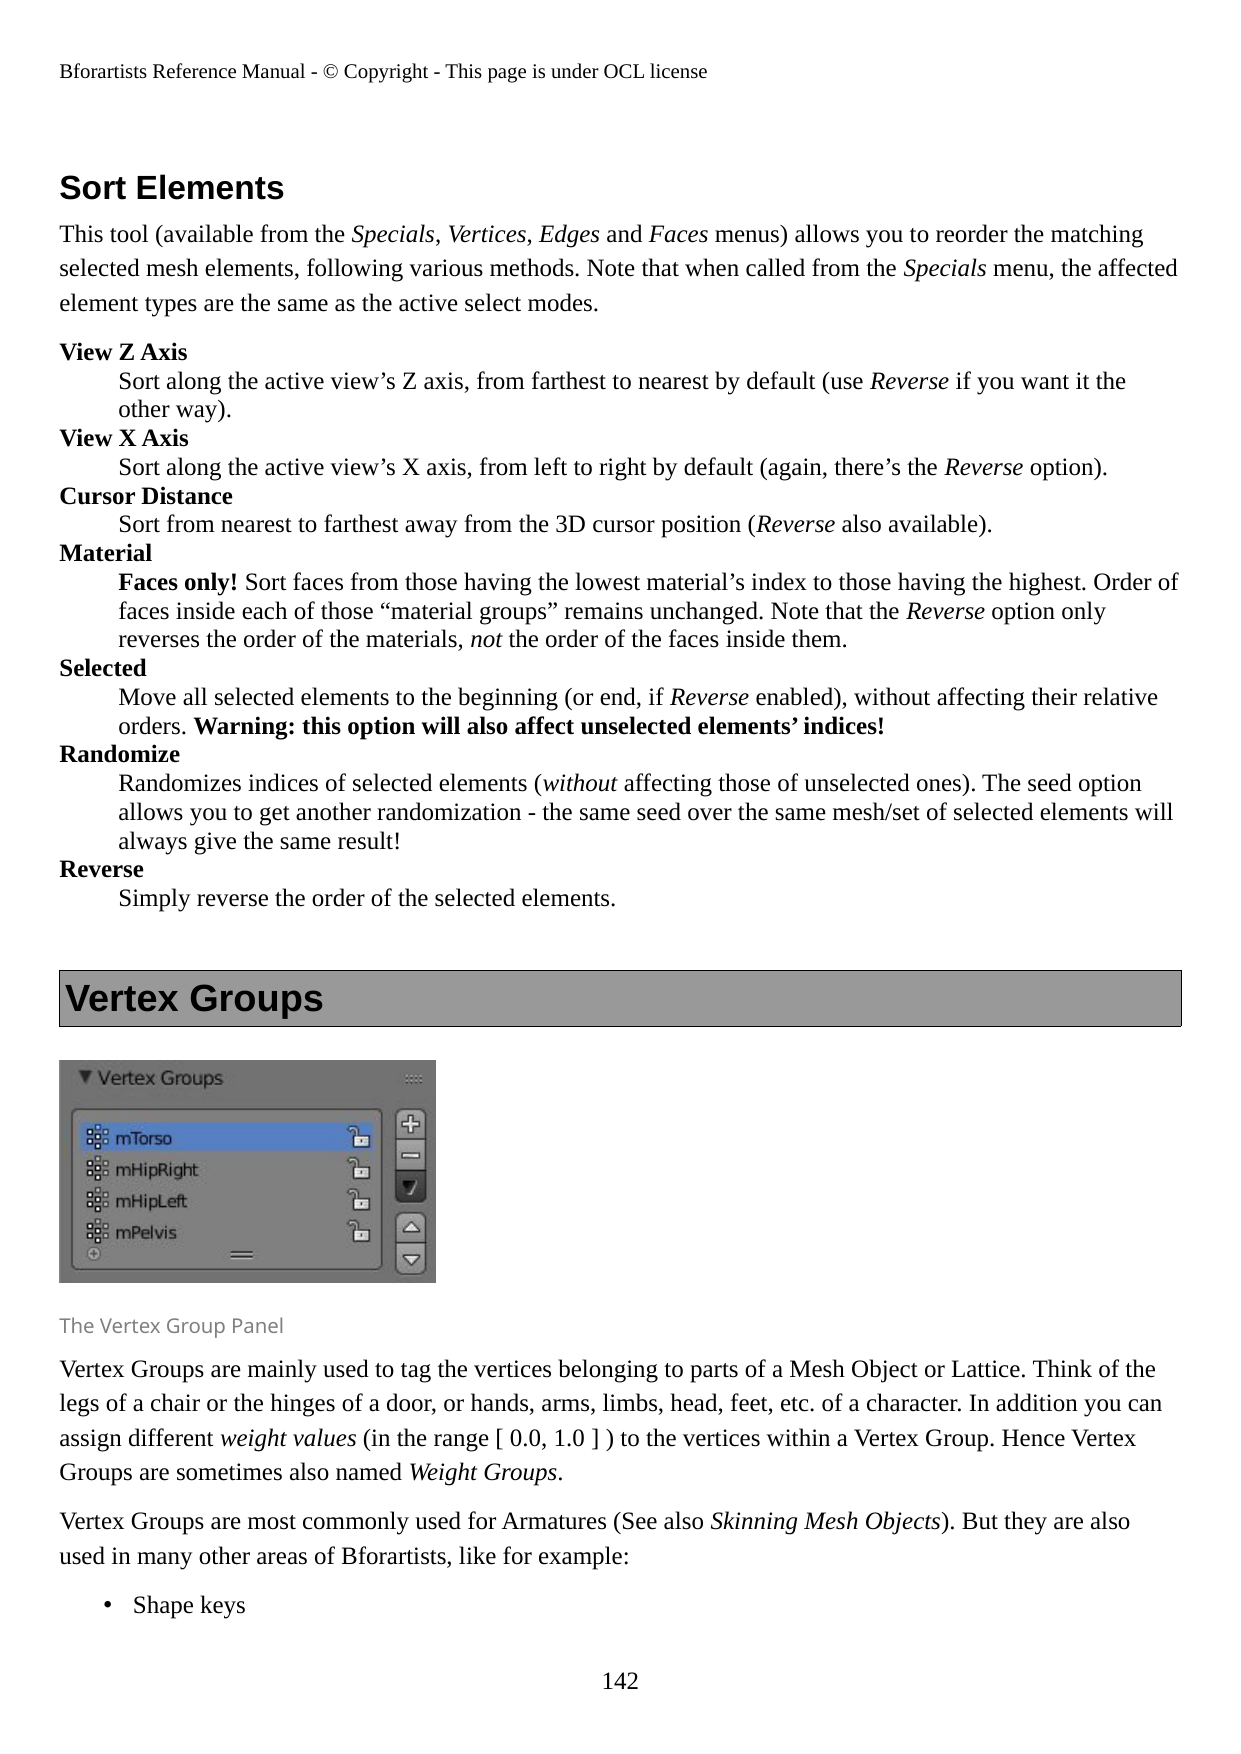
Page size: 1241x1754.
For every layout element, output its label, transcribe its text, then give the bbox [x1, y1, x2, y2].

list Simply reverse the order of the selected elements. [118, 883, 1181, 912]
text Vertex Groups are most commonly used for Armatures (See also Skinning Mesh Objects). But they are also used in many other areas of Bforartists, like for example: [59, 1506, 1181, 1569]
subtitle View Z Axis [59, 337, 1181, 366]
subtitle Randomize [59, 739, 1181, 768]
text This tool (available from the Specials, Vertices, Edges and Faces menus) allows you to reorder the matching selected mesh elements, following various methods. Note that when called from the Specials menu, the affected element types are the same as the active select modes. [59, 219, 1181, 317]
list Sort along the active view’s Z axis, from farthest to nearest by default (use Reverse if you want it the other way). [118, 366, 1181, 423]
list Faces only! Sort faces from those having the lowest material’s index to those having the highest. Order of faces inside each of those “material groups” remains unchanged. Note that the Reverse option only reverses the order of the materials, not the order of the faces inside them. [118, 567, 1181, 653]
list Sort from nearest to farthest away from the 3D cursor position (Reverse also available). [118, 509, 1181, 538]
text The Vertex Group Panel [59, 1308, 1181, 1339]
text Vertex Groups are mainly used to tag the vertices belonging to parts of a Mesh Object or Lattice. Think of the legs of a chair or the hinges of a door, or hands, arms, limbs, head, feet, etc. of a character. In addition you can assign different weight values (in the range [ 0.0, 1.0 ] ) to the vertices within a Vertex Group. Hence Vertex Groups are sometimes also named Weight Groups. [59, 1354, 1181, 1486]
subtitle Cursor Distance [59, 481, 1181, 509]
subtitle Selected [59, 653, 1181, 682]
list Shape keys [103, 1590, 1181, 1618]
subtitle Reverse [59, 854, 1181, 883]
list Randomizes indices of selected elements (without affecting those of unselected ones). The seed option allows you to get another randomization - the same seed over the same mesh/set of selected elements will always give the same result! [118, 768, 1181, 854]
subtitle View X Axis [59, 423, 1181, 452]
list Move all selected elements to the beginning (or end, if Reverse enabled), without affecting their relative orders. Warning: this option will also affect unselected elements’ indices! [118, 682, 1181, 739]
table_header Vertex Groups [60, 971, 1181, 1026]
subtitle Sort Elements [59, 168, 1181, 207]
subtitle Material [59, 538, 1181, 567]
picture [59, 1060, 436, 1283]
list Sort along the active view’s X axis, from left to right by default (again, there’s the Reverse option). [118, 452, 1181, 481]
